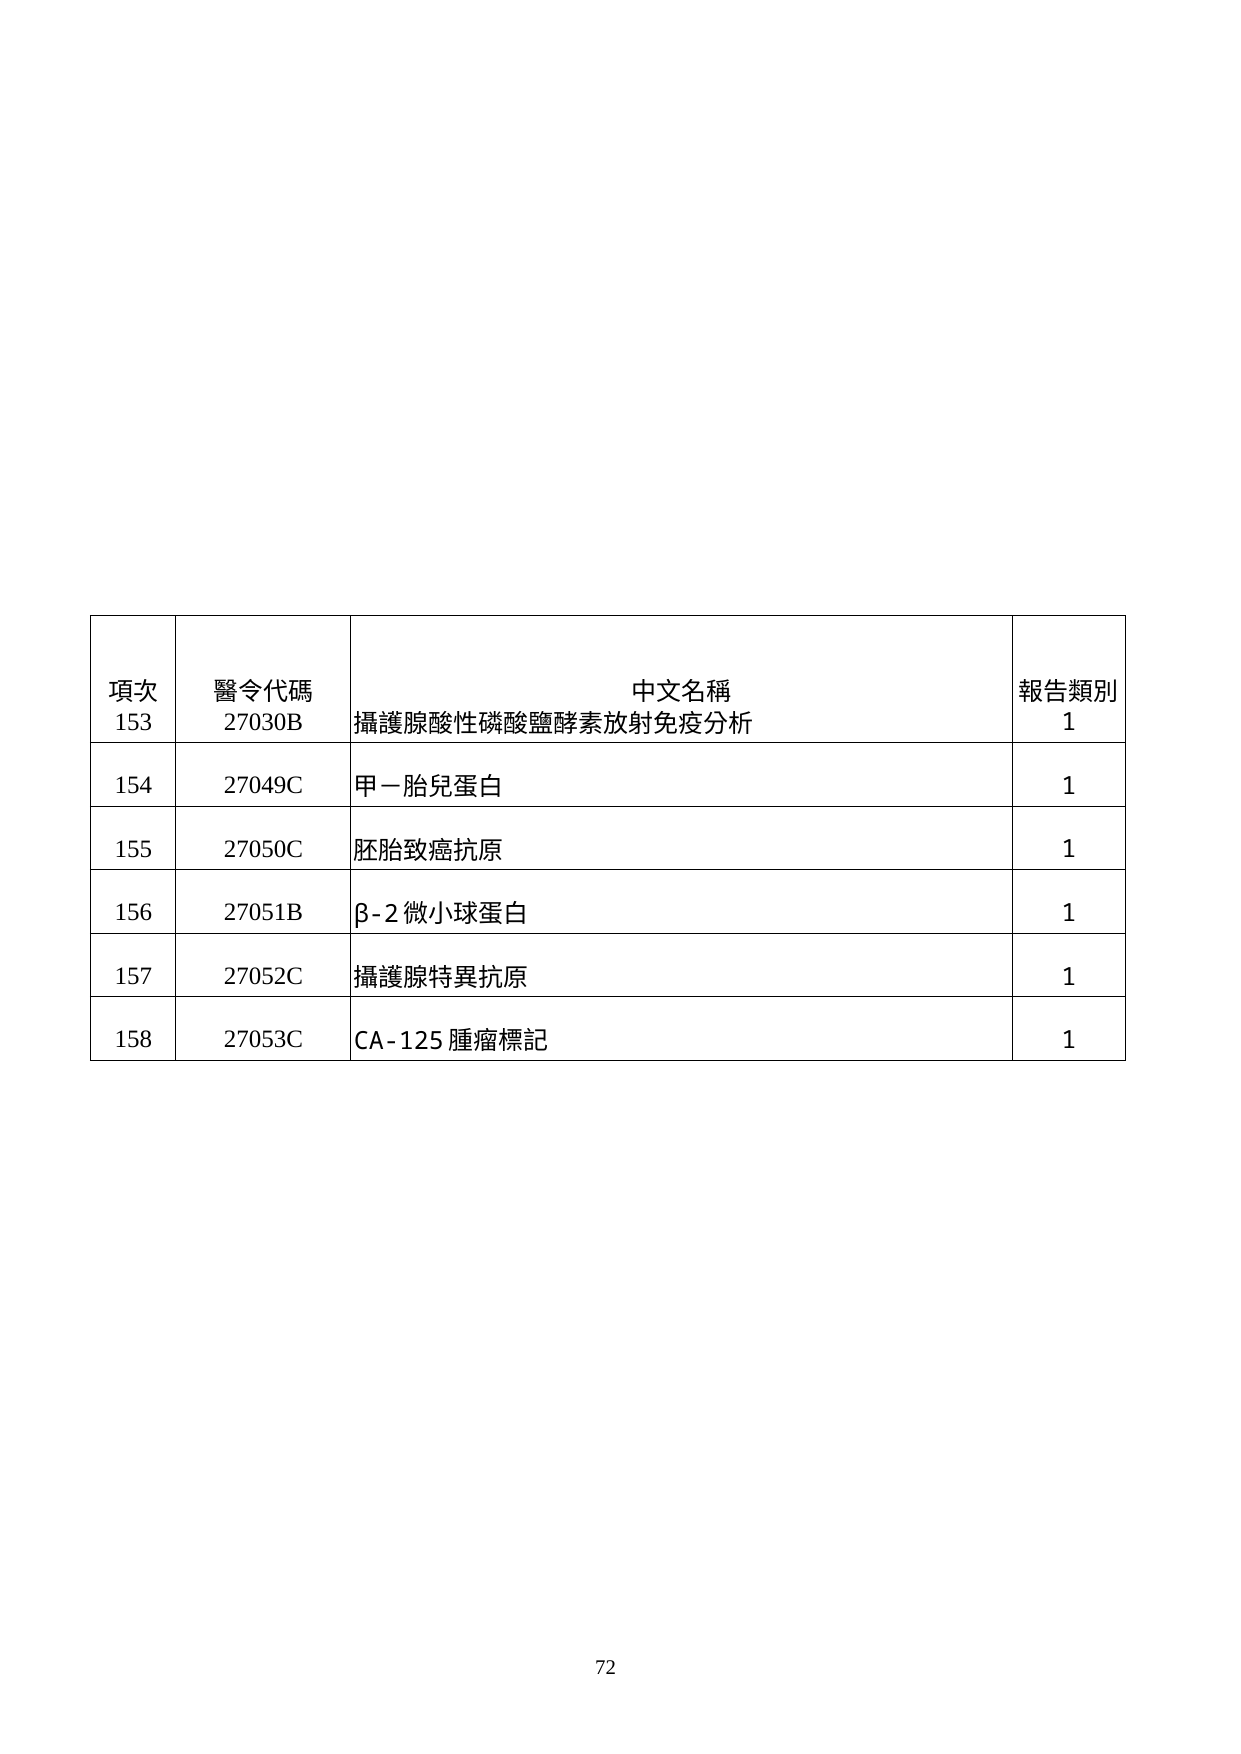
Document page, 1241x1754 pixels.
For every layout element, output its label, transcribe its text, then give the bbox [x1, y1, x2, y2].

table_cell [1126, 933, 1240, 996]
table_cell 156 [91, 870, 175, 933]
table_cell [1126, 742, 1240, 806]
table_cell 155 [91, 807, 175, 869]
table_header [176, 616, 350, 679]
table_cell 1 [1013, 743, 1125, 806]
table_cell 27051B [176, 870, 350, 933]
table_cell 27030B [176, 679, 350, 742]
table_cell 1 [1013, 679, 1125, 742]
table_cell 158 [91, 997, 175, 1060]
table_cell 攝護腺酸性磷酸鹽酵素放射免疫分析 [351, 679, 1012, 742]
table_cell [1126, 806, 1240, 869]
table_cell 1 [1013, 807, 1125, 869]
table_header [1126, 615, 1240, 678]
table_cell 153 [91, 679, 175, 742]
table_cell 27052C [176, 934, 350, 996]
table_cell [1126, 679, 1240, 742]
table_cell 攝護腺特異抗原 [351, 934, 1012, 996]
table_cell [1126, 996, 1240, 1060]
table_header [1013, 616, 1125, 679]
table_cell 甲－胎兒蛋白 [351, 743, 1012, 806]
table_cell β-2微小球蛋白 [351, 870, 1012, 933]
table_cell 27049C [176, 743, 350, 806]
table_cell 27053C [176, 997, 350, 1060]
table_cell 1 [1013, 870, 1125, 933]
table_cell CA-125腫瘤標記 [351, 997, 1012, 1060]
table_header [351, 616, 1012, 679]
table_header [91, 616, 175, 679]
table_cell 157 [91, 934, 175, 996]
table_cell 1 [1013, 934, 1125, 996]
table_cell 1 [1013, 997, 1125, 1060]
table_cell 154 [91, 743, 175, 806]
table_cell 27050C [176, 807, 350, 869]
table_cell [1126, 869, 1240, 933]
table_cell 胚胎致癌抗原 [351, 807, 1012, 869]
